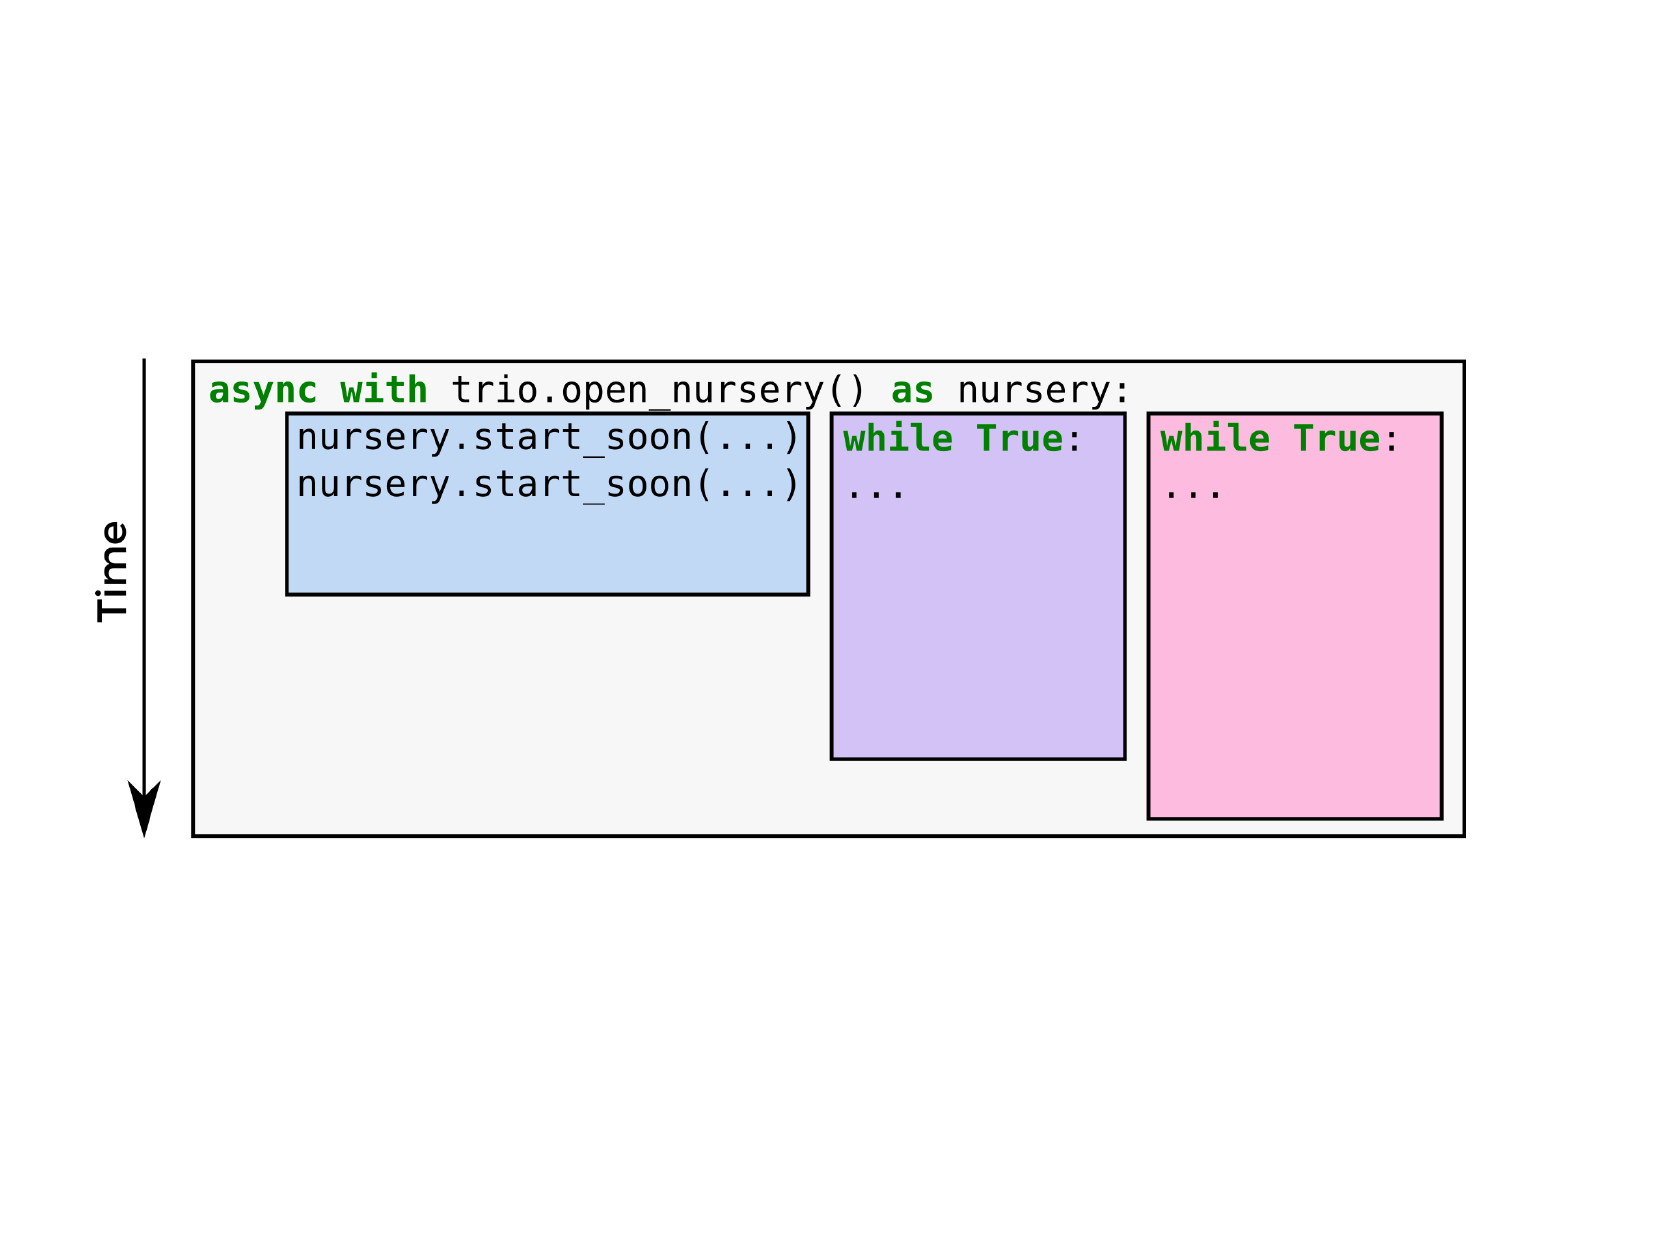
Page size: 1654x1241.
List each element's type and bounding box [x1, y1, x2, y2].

picture [95, 90, 1466, 1174]
